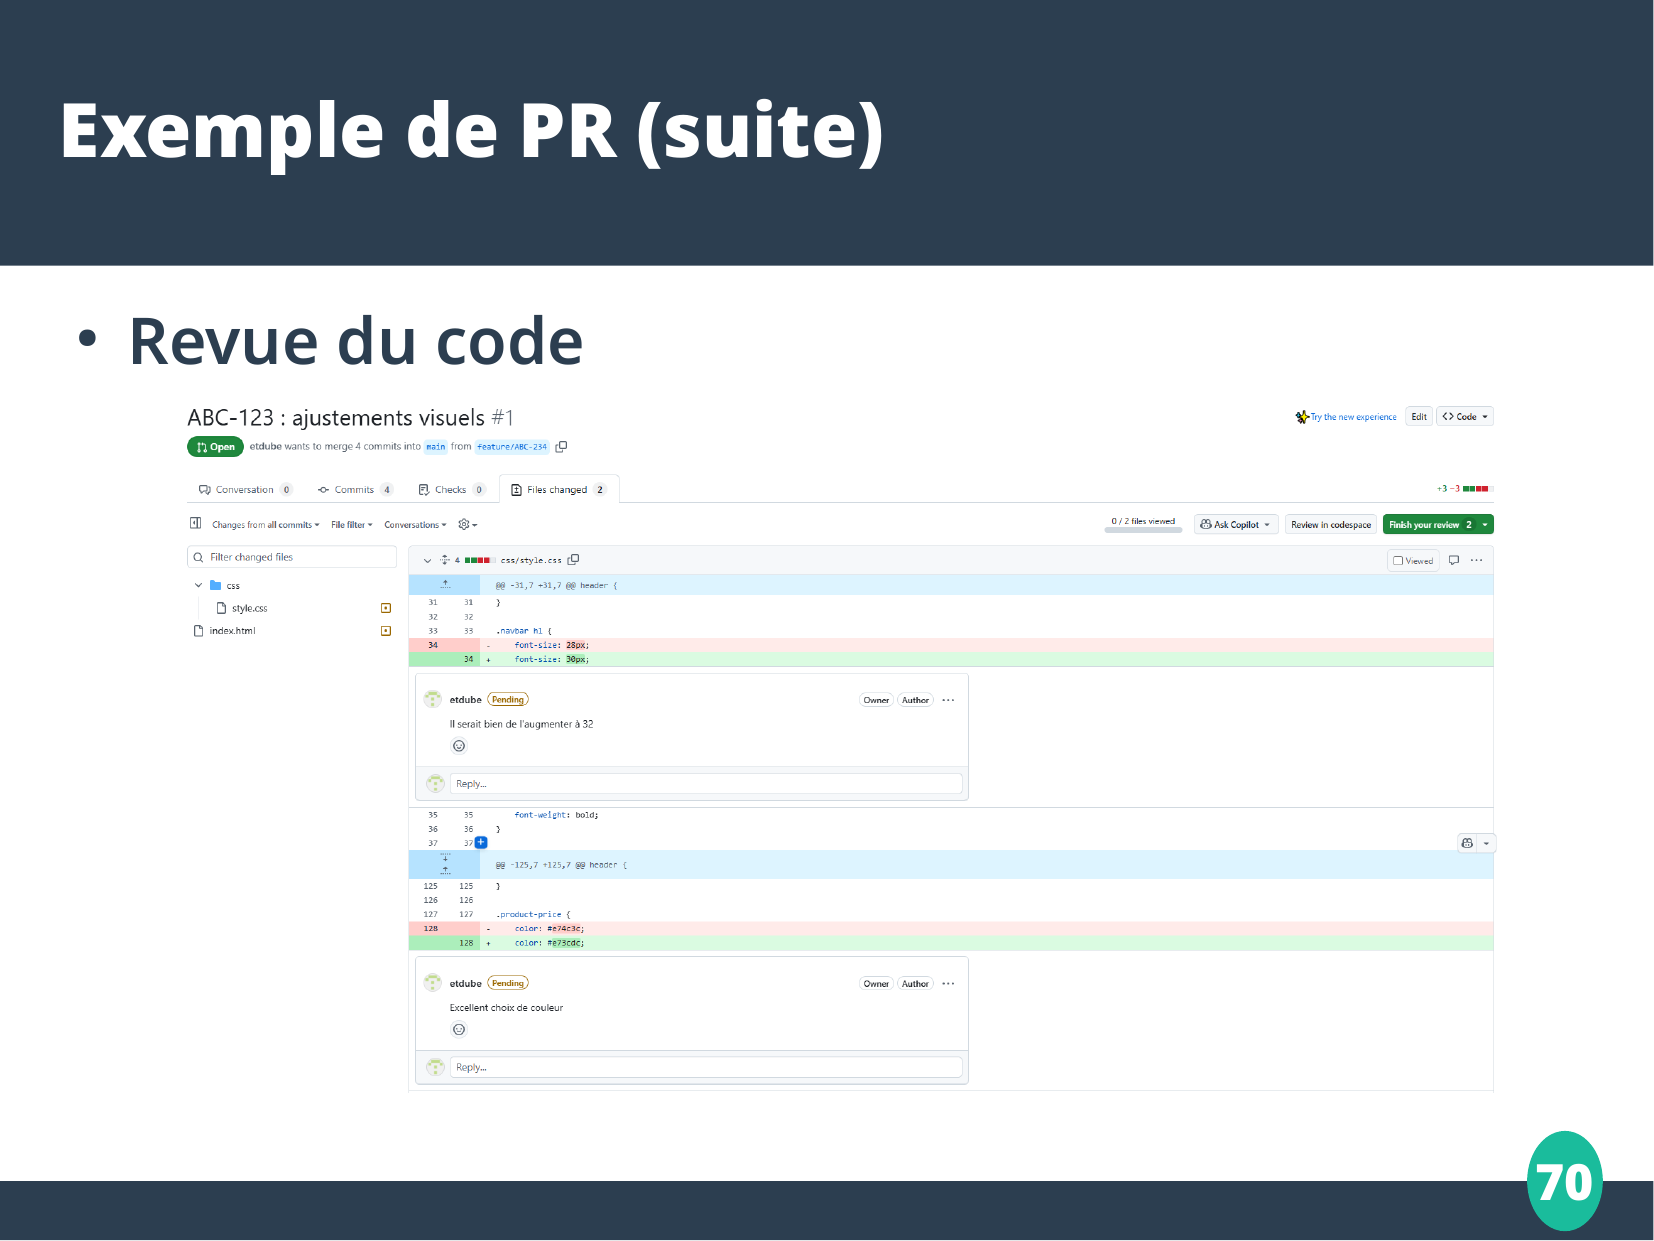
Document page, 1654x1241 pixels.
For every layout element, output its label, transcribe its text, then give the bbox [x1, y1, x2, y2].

list Revue du code [59, 295, 1595, 384]
title Exemple de PR (suite) [59, 49, 1595, 207]
picture [176, 398, 1506, 1093]
